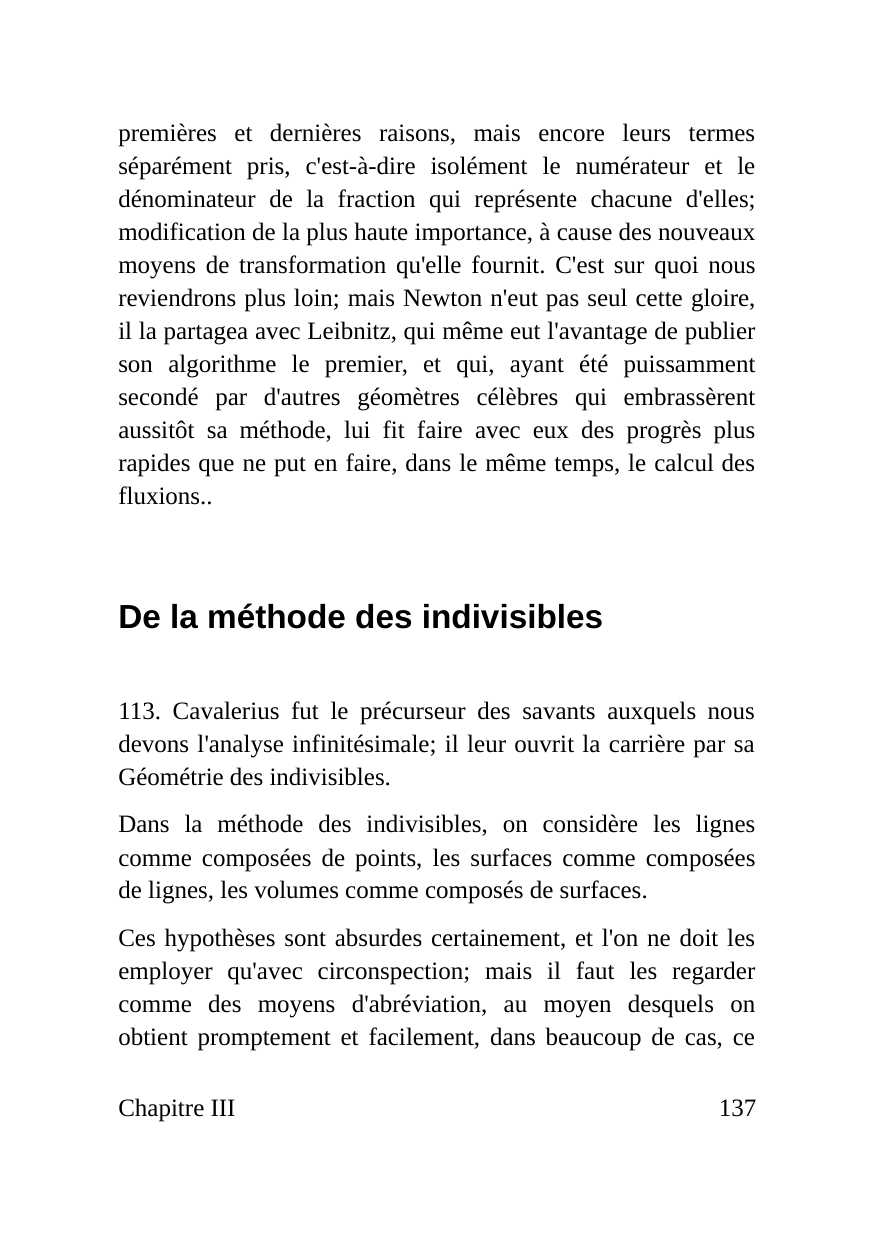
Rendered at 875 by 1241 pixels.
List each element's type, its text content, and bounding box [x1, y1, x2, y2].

text premières et dernières raisons, mais encore leurs termes séparément pris, c'est-à-dire isolément le numérateur et le dénominateur de la fraction qui représente chacune d'elles; modification de la plus haute importance, à cause des nouveaux moyens de transformation qu'elle fournit. C'est sur quoi nous reviendrons plus loin; mais Newton n'eut pas seul cette gloire, il la partagea avec Leibnitz, qui même eut l'avantage de publier son algorithme le premier, et qui, ayant été puissamment secondé par d'autres géomètres célèbres qui embrassèrent aussitôt sa méthode, lui fit faire avec eux des progrès plus rapides que ne put en faire, dans le même temps, le calcul des fluxions.. [118, 118, 756, 510]
text Ces hypothèses sont absurdes certainement, et l'on ne doit les employer qu'avec circonspection; mais il faut les regarder comme des moyens d'abréviation, au moyen desquels on obtient promptement et facilement, dans beaucoup de cas, ce [118, 923, 756, 1051]
text Dans la méthode des indivisibles, on considère les lignes comme composées de points, les surfaces comme composées de lignes, les volumes comme composés de surfaces. [118, 809, 756, 904]
subtitle De la méthode des indivisibles [118, 597, 756, 636]
text 113. Cavalerius fut le précurseur des savants auxquels nous devons l'analyse infinitésimale; il leur ouvrit la carrière par sa Géométrie des indivisibles. [118, 696, 756, 791]
